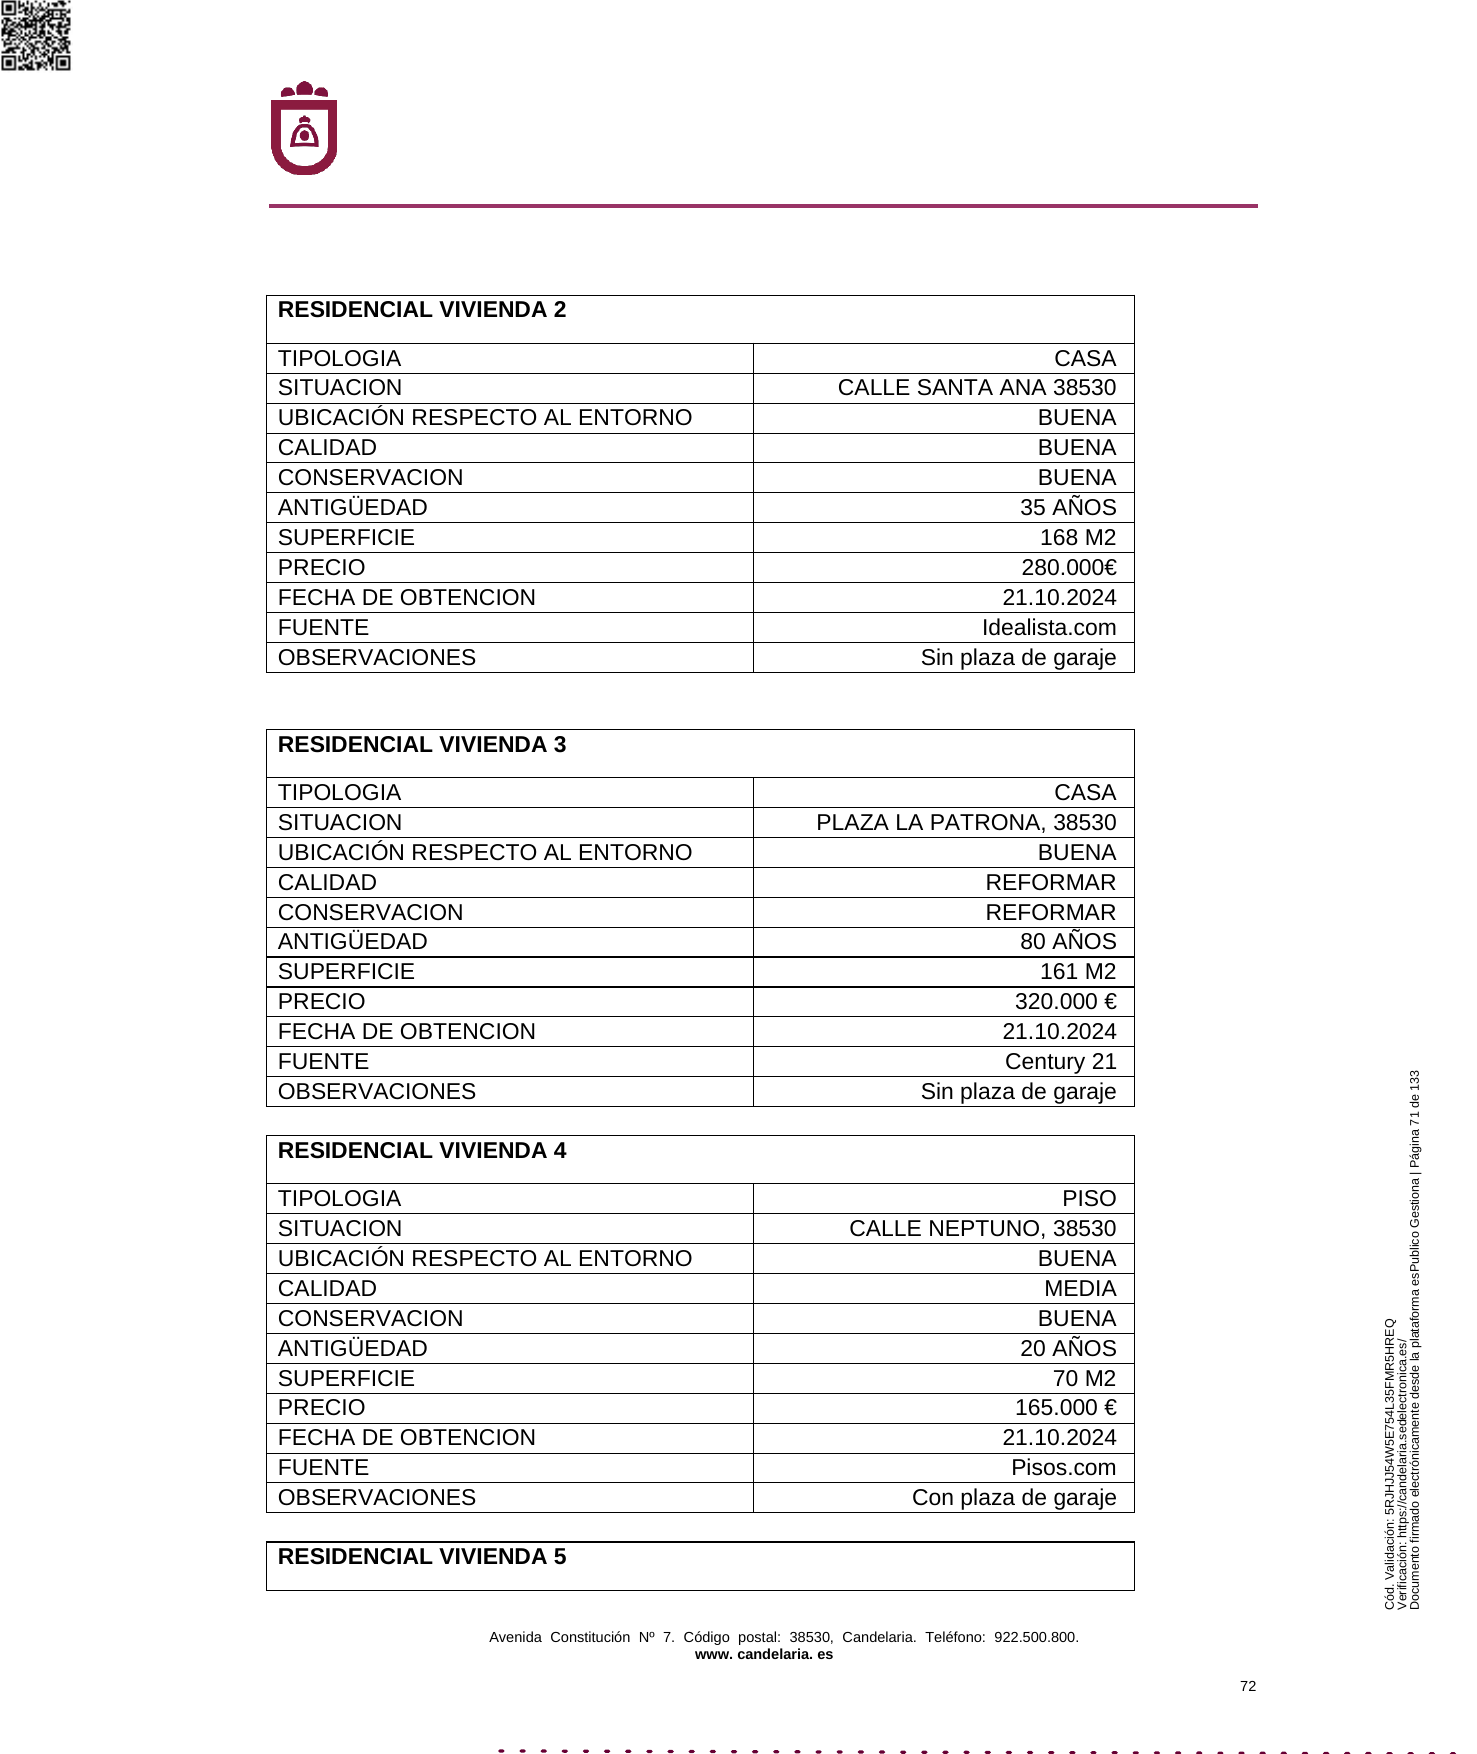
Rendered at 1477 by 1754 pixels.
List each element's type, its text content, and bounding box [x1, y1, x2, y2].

table_cell SITUACION [267, 374, 753, 402]
table_cell 21.10.2024 [754, 583, 1134, 612]
table_cell SUPERFICIE [267, 523, 753, 552]
table_cell BUENA [754, 1304, 1134, 1333]
table_header [768, 1543, 1134, 1589]
table_cell 168 M2 [754, 523, 1134, 552]
table_cell ANTIGÜEDAD [267, 493, 753, 522]
table_cell PRECIO [267, 553, 753, 582]
table_cell Sin plaza de garaje [754, 643, 1134, 672]
table_cell CONSERVACION [267, 898, 753, 927]
table_cell TIPOLOGIA [267, 1184, 753, 1213]
table_cell Pisos.com [754, 1454, 1134, 1482]
table_cell BUENA [754, 463, 1134, 492]
table_cell UBICACIÓN RESPECTO AL ENTORNO [267, 1244, 753, 1273]
table_cell CALLE SANTA ANA 38530 [754, 374, 1134, 402]
table_cell FECHA DE OBTENCION [267, 1017, 753, 1046]
table_cell 165.000 € [754, 1394, 1134, 1422]
table_cell Sin plaza de garaje [754, 1077, 1134, 1106]
table_header [753, 296, 1134, 343]
table_cell TIPOLOGIA [267, 344, 753, 373]
table_cell BUENA [754, 838, 1134, 867]
table_cell CONSERVACION [267, 463, 753, 492]
table_header RESIDENCIAL VIVIENDA 5 [267, 1543, 768, 1589]
table_header RESIDENCIAL VIVIENDA 2 [267, 296, 753, 343]
table_cell 80 AÑOS [754, 928, 1134, 956]
table_cell SITUACION [267, 1214, 753, 1243]
table_cell BUENA [754, 404, 1134, 432]
table_cell 21.10.2024 [754, 1424, 1134, 1452]
table_cell UBICACIÓN RESPECTO AL ENTORNO [267, 838, 753, 867]
table_cell 20 AÑOS [754, 1334, 1134, 1363]
table_cell Con plaza de garaje [754, 1483, 1134, 1512]
table_cell MEDIA [754, 1274, 1134, 1303]
table_cell ANTIGÜEDAD [267, 1334, 753, 1363]
table_cell CALIDAD [267, 1274, 753, 1303]
table_cell SITUACION [267, 808, 753, 837]
table_cell SUPERFICIE [267, 958, 753, 986]
table_header [753, 1136, 1134, 1183]
table_cell PRECIO [267, 1394, 753, 1422]
table_header [753, 730, 1134, 777]
table_cell FECHA DE OBTENCION [267, 583, 753, 612]
table_cell CALLE NEPTUNO, 38530 [754, 1214, 1134, 1243]
table_cell FUENTE [267, 1454, 753, 1482]
table_cell FECHA DE OBTENCION [267, 1424, 753, 1452]
table_cell CASA [754, 778, 1134, 807]
table_cell OBSERVACIONES [267, 643, 753, 672]
table_cell CALIDAD [267, 434, 753, 462]
table_header RESIDENCIAL VIVIENDA 4 [267, 1136, 753, 1183]
table_cell FUENTE [267, 1047, 753, 1076]
table_cell Century 21 [754, 1047, 1134, 1076]
table_cell PISO [754, 1184, 1134, 1213]
table_cell OBSERVACIONES [267, 1483, 753, 1512]
table_header RESIDENCIAL VIVIENDA 3 [267, 730, 753, 777]
table_cell PLAZA LA PATRONA, 38530 [754, 808, 1134, 837]
table_cell 70 M2 [754, 1364, 1134, 1393]
table_cell 320.000 € [754, 988, 1134, 1016]
table_cell TIPOLOGIA [267, 778, 753, 807]
table_cell OBSERVACIONES [267, 1077, 753, 1106]
table_cell CALIDAD [267, 868, 753, 897]
table_cell 280.000€ [754, 553, 1134, 582]
table_cell PRECIO [267, 988, 753, 1016]
table_cell BUENA [754, 1244, 1134, 1273]
table_cell CONSERVACION [267, 1304, 753, 1333]
table_cell SUPERFICIE [267, 1364, 753, 1393]
table_cell 21.10.2024 [754, 1017, 1134, 1046]
table_cell ANTIGÜEDAD [267, 928, 753, 956]
table_cell REFORMAR [754, 868, 1134, 897]
table_cell UBICACIÓN RESPECTO AL ENTORNO [267, 404, 753, 432]
table_cell FUENTE [267, 613, 753, 642]
table_cell 161 M2 [754, 958, 1134, 986]
table_cell REFORMAR [754, 898, 1134, 927]
table_cell CASA [754, 344, 1134, 373]
table_cell Idealista.com [754, 613, 1134, 642]
table_cell BUENA [754, 434, 1134, 462]
table_cell 35 AÑOS [754, 493, 1134, 522]
